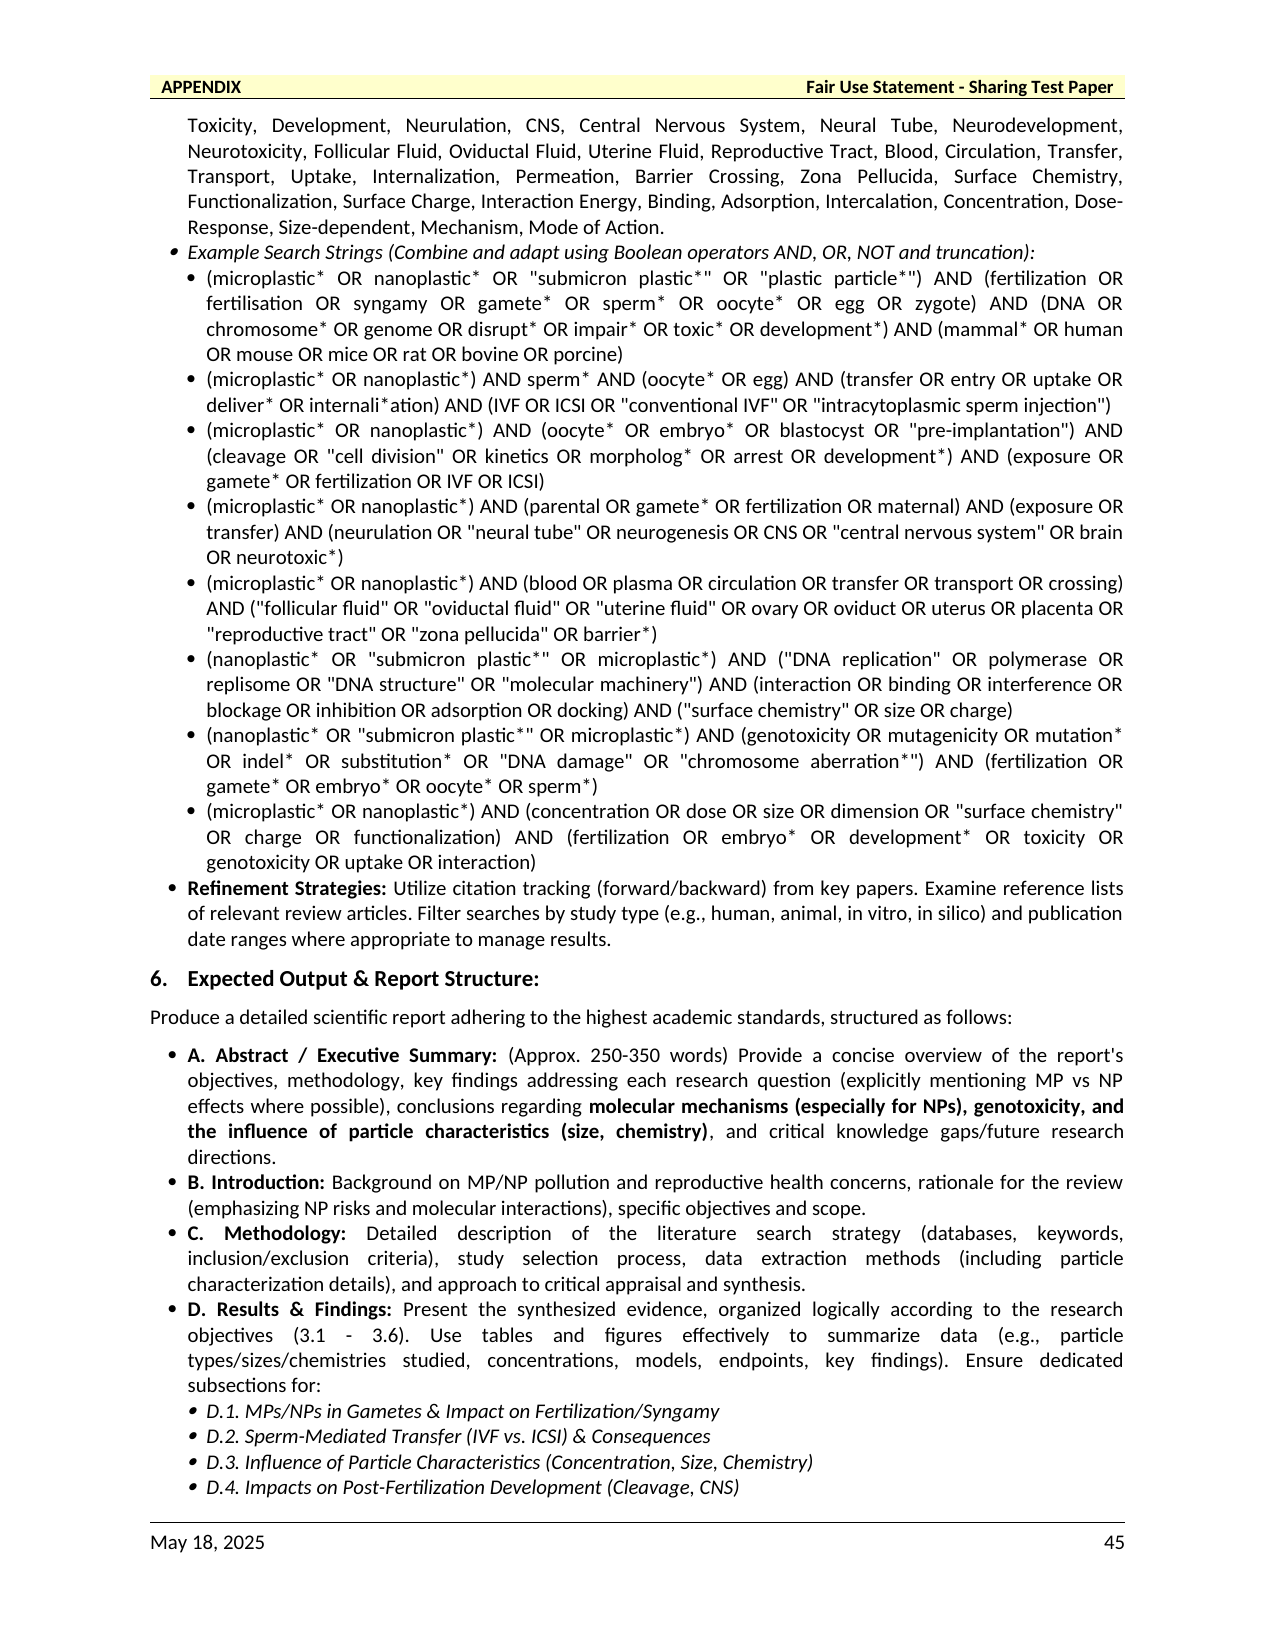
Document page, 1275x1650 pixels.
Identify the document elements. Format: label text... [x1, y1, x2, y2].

list Refinement Strategies: Utilize citation tracking (forward/backward) from key papers. Examine reference lists of relevant review articles. Filter searches by study type (e.g., human, animal, in vitro, in silico) and publication date ranges where appropriate to manage results. [169, 875, 1125, 951]
list D.1. MPs/NPs in Gametes & Impact on Fertilization/Syngamy [187, 1398, 1125, 1423]
list (nanoplastic* OR "submicron plastic*" OR microplastic*) AND (genotoxicity OR mutagenicity OR mutation* OR indel* OR substitution* OR "DNA damage" OR "chromosome aberration*") AND (fertilization OR gamete* OR embryo* OR oocyte* OR sperm*) [187, 722, 1125, 799]
list (microplastic* OR nanoplastic*) AND (blood OR plasma OR circulation OR transfer OR transport OR crossing) AND ("follicular fluid" OR "oviductal fluid" OR "uterine fluid" OR ovary OR oviduct OR uterus OR placenta OR "reproductive tract" OR "zona pellucida" OR barrier*) [187, 570, 1125, 646]
text Produce a detailed scientific report adhering to the highest academic standards, structured as follows: [150, 1004, 1125, 1030]
list D. Results & Findings: Present the synthesized evidence, organized logically according to the research objectives (3.1 - 3.6). Use tables and figures effectively to summarize data (e.g., particle types/sizes/chemistries studied, concentrations, models, endpoints, key findings). Ensure dedicated subsections for: [169, 1296, 1125, 1398]
list (nanoplastic* OR "submicron plastic*" OR microplastic*) AND ("DNA replication" OR polymerase OR replisome OR "DNA structure" OR "molecular machinery") AND (interaction OR binding OR interference OR blockage OR inhibition OR adsorption OR docking) AND ("surface chemistry" OR size OR charge) [187, 646, 1125, 722]
list (microplastic* OR nanoplastic*) AND (oocyte* OR embryo* OR blastocyst OR "pre-implantation") AND (cleavage OR "cell division" OR kinetics OR morpholog* OR arrest OR development*) AND (exposure OR gamete* OR fertilization OR IVF OR ICSI) [187, 417, 1125, 494]
list (microplastic* OR nanoplastic* OR "submicron plastic*" OR "plastic particle*") AND (fertilization OR fertilisation OR syngamy OR gamete* OR sperm* OR oocyte* OR egg OR zygote) AND (DNA OR chromosome* OR genome OR disrupt* OR impair* OR toxic* OR development*) AND (mammal* OR human OR mouse OR mice OR rat OR bovine OR porcine) [187, 265, 1125, 367]
list Example Search Strings (Combine and adapt using Boolean operators AND, OR, NOT and truncation): [169, 239, 1125, 265]
list D.2. Sperm-Mediated Transfer (IVF vs. ICSI) & Consequences [187, 1423, 1125, 1449]
list D.3. Influence of Particle Characteristics (Concentration, Size, Chemistry) [187, 1449, 1125, 1474]
list (microplastic* OR nanoplastic*) AND (parental OR gamete* OR fertilization OR maternal) AND (exposure OR transfer) AND (neurulation OR "neural tube" OR neurogenesis OR CNS OR "central nervous system" OR brain OR neurotoxic*) [187, 494, 1125, 570]
list B. Introduction: Background on MP/NP pollution and reproductive health concerns, rationale for the review (emphasizing NP risks and molecular interactions), specific objectives and scope. [169, 1169, 1125, 1220]
list D.4. Impacts on Post-Fertilization Development (Cleavage, CNS) [187, 1474, 1125, 1500]
list A. Abstract / Executive Summary: (Approx. 250-350 words) Provide a concise overview of the report's objectives, methodology, key findings addressing each research question (explicitly mentioning MP vs NP effects where possible), conclusions regarding molecular mechanisms (especially for NPs), genotoxicity, and the influence of particle characteristics (size, chemistry), and critical knowledge gaps/future research directions. [169, 1042, 1125, 1169]
list (microplastic* OR nanoplastic*) AND sperm* AND (oocyte* OR egg) AND (transfer OR entry OR uptake OR deliver* OR internali*ation) AND (IVF OR ICSI OR "conventional IVF" OR "intracytoplasmic sperm injection") [187, 367, 1125, 417]
list C. Methodology: Detailed description of the literature search strategy (databases, keywords, inclusion/exclusion criteria), study selection process, data extraction methods (including particle characterization details), and approach to critical appraisal and synthesis. [169, 1220, 1125, 1296]
list (microplastic* OR nanoplastic*) AND (concentration OR dose OR size OR dimension OR "surface chemistry" OR charge OR functionalization) AND (fertilization OR embryo* OR development* OR toxicity OR genotoxicity OR uptake OR interaction) [187, 799, 1125, 875]
subtitle Expected Output & Report Structure: [150, 964, 1125, 992]
list Toxicity, Development, Neurulation, CNS, Central Nervous System, Neural Tube, Neurodevelopment, Neurotoxicity, Follicular Fluid, Oviductal Fluid, Uterine Fluid, Reproductive Tract, Blood, Circulation, Transfer, Transport, Uptake, Internalization, Permeation, Barrier Crossing, Zona Pellucida, Surface Chemistry, Functionalization, Surface Charge, Interaction Energy, Binding, Adsorption, Intercalation, Concentration, Dose-Response, Size-dependent, Mechanism, Mode of Action. [169, 112, 1125, 239]
